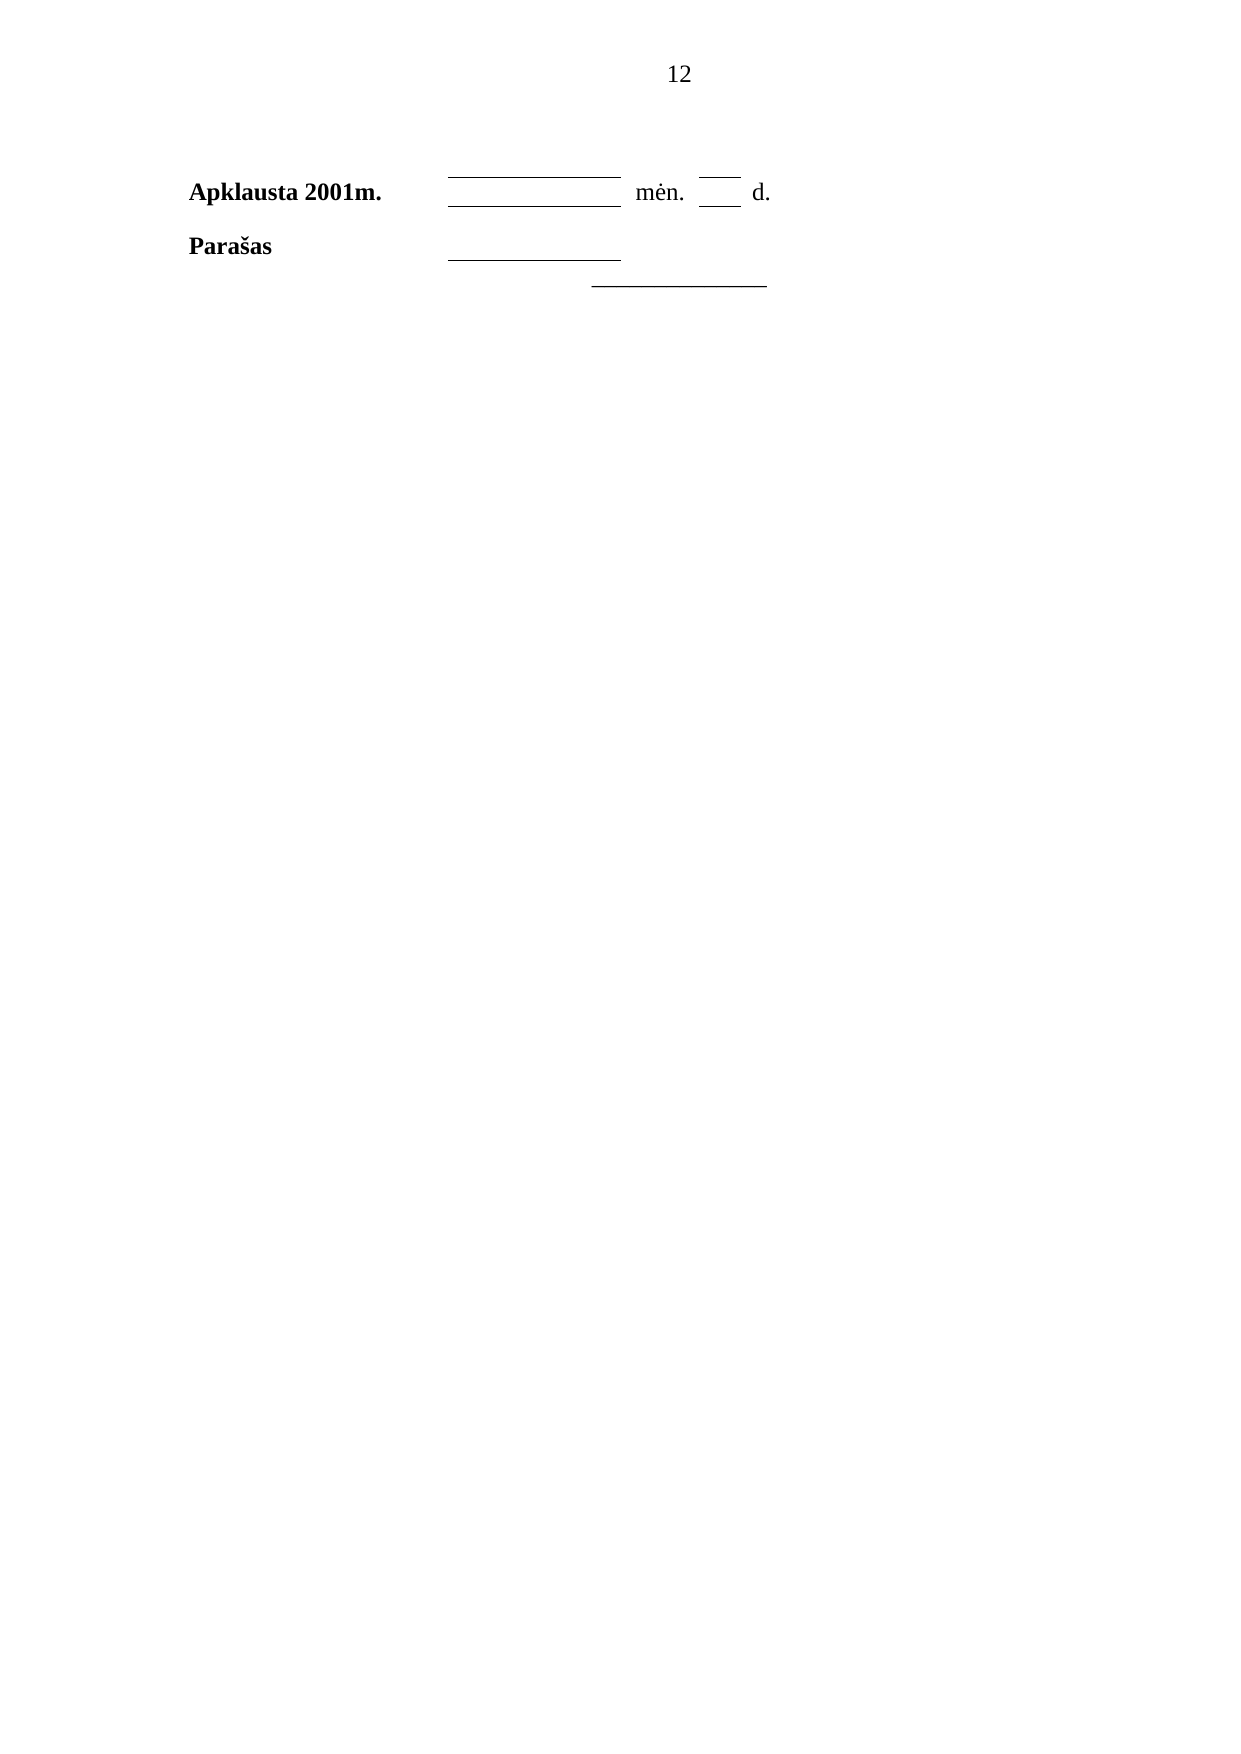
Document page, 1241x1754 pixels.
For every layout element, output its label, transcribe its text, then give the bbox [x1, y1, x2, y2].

table_cell [621, 231, 815, 260]
table_cell Apklausta 2001m. [177, 177, 448, 206]
table_cell [815, 177, 1181, 206]
table_cell [699, 207, 741, 231]
table_cell mėn. [621, 177, 699, 206]
table_cell [448, 178, 621, 206]
table_cell d. [741, 177, 815, 206]
table_cell [815, 206, 1181, 231]
table_cell [815, 231, 1181, 260]
text ______________ [177, 261, 1181, 289]
table_cell Parašas [177, 231, 448, 260]
table_cell [448, 207, 621, 231]
table_cell [448, 231, 621, 260]
table_cell [177, 206, 448, 231]
table_cell [741, 206, 815, 231]
table_cell [699, 178, 741, 206]
table_cell [621, 206, 699, 231]
